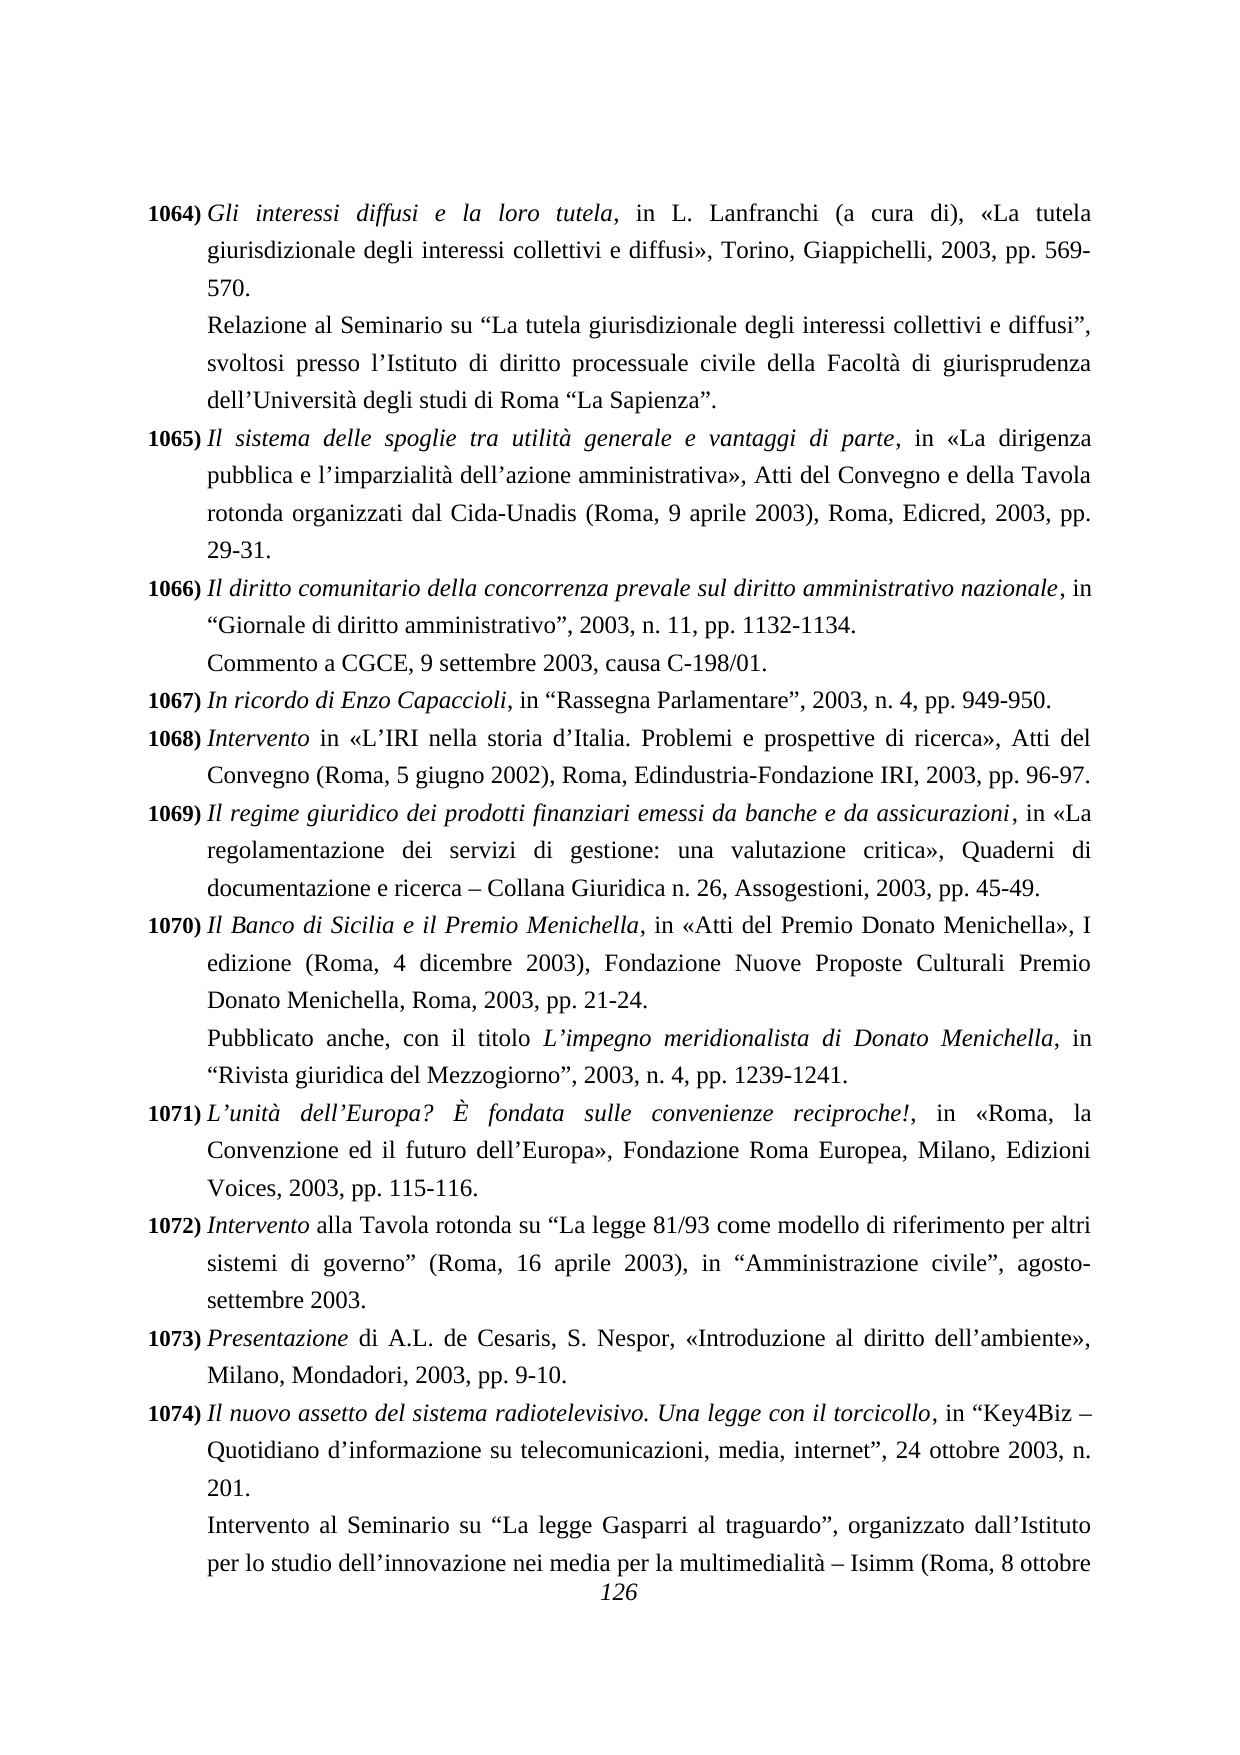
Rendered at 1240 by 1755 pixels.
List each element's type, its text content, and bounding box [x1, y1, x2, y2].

list Il Banco di Sicilia e il Premio Menichella, in «Atti del Premio Donato Menichella», I edizione (Roma, 4 dicembre 2003), Fondazione Nuove Proposte Culturali Premio Donato Menichella, Roma, 2003, pp. 21-24. [148, 901, 1092, 1014]
text Relazione al Seminario su “La tutela giurisdizionale degli interessi collettivi e diffusi”, svoltosi presso l’Istituto di diritto processuale civile della Facoltà di giurisprudenza dell’Università degli studi di Roma “La Sapienza”. [207, 301, 1092, 414]
list Intervento alla Tavola rotonda su “La legge 81/93 come modello di riferimento per altri sistemi di governo” (Roma, 16 aprile 2003), in “Amministrazione civile”, agosto-settembre 2003. [148, 1201, 1092, 1314]
list Il nuovo assetto del sistema radiotelevisivo. Una legge con il torcicollo, in “Key4Biz – Quotidiano d’informazione su telecomunicazioni, media, internet”, 24 ottobre 2003, n. 201. [148, 1389, 1092, 1501]
list Gli interessi diffusi e la loro tutela, in L. Lanfranchi (a cura di), «La tutela giurisdizionale degli interessi collettivi e diffusi», Torino, Giappichelli, 2003, pp. 569-570. [148, 189, 1092, 301]
list Il diritto comunitario della concorrenza prevale sul diritto amministrativo nazionale, in “Giornale di diritto amministrativo”, 2003, n. 11, pp. 1132-1134. [148, 564, 1092, 639]
text Pubblicato anche, con il titolo L’impegno meridionalista di Donato Menichella, in “Rivista giuridica del Mezzogiorno”, 2003, n. 4, pp. 1239-1241. [207, 1014, 1092, 1089]
list L’unità dell’Europa? È fondata sulle convenienze reciproche!, in «Roma, la Convenzione ed il futuro dell’Europa», Fondazione Roma Europea, Milano, Edizioni Voices, 2003, pp. 115-116. [148, 1089, 1092, 1201]
list In ricordo di Enzo Capaccioli, in “Rassegna Parlamentare”, 2003, n. 4, pp. 949-950. [148, 676, 1092, 714]
list Presentazione di A.L. de Cesaris, S. Nespor, «Introduzione al diritto dell’ambiente», Milano, Mondadori, 2003, pp. 9-10. [148, 1314, 1092, 1389]
text Intervento al Seminario su “La legge Gasparri al traguardo”, organizzato dall’Istituto per lo studio dell’innovazione nei media per la multimedialità – Isimm (Roma, 8 ottobre [207, 1501, 1092, 1576]
text Commento a CGCE, 9 settembre 2003, causa C-198/01. [148, 639, 1092, 676]
list Il sistema delle spoglie tra utilità generale e vantaggi di parte, in «La dirigenza pubblica e l’imparzialità dell’azione amministrativa», Atti del Convegno e della Tavola rotonda organizzati dal Cida-Unadis (Roma, 9 aprile 2003), Roma, Edicred, 2003, pp. 29-31. [148, 414, 1092, 564]
list Il regime giuridico dei prodotti finanziari emessi da banche e da assicurazioni, in «La regolamentazione dei servizi di gestione: una valutazione critica», Quaderni di documentazione e ricerca – Collana Giuridica n. 26, Assogestioni, 2003, pp. 45-49. [148, 789, 1092, 901]
list Intervento in «L’IRI nella storia d’Italia. Problemi e prospettive di ricerca», Atti del Convegno (Roma, 5 giugno 2002), Roma, Edindustria-Fondazione IRI, 2003, pp. 96-97. [148, 714, 1092, 789]
